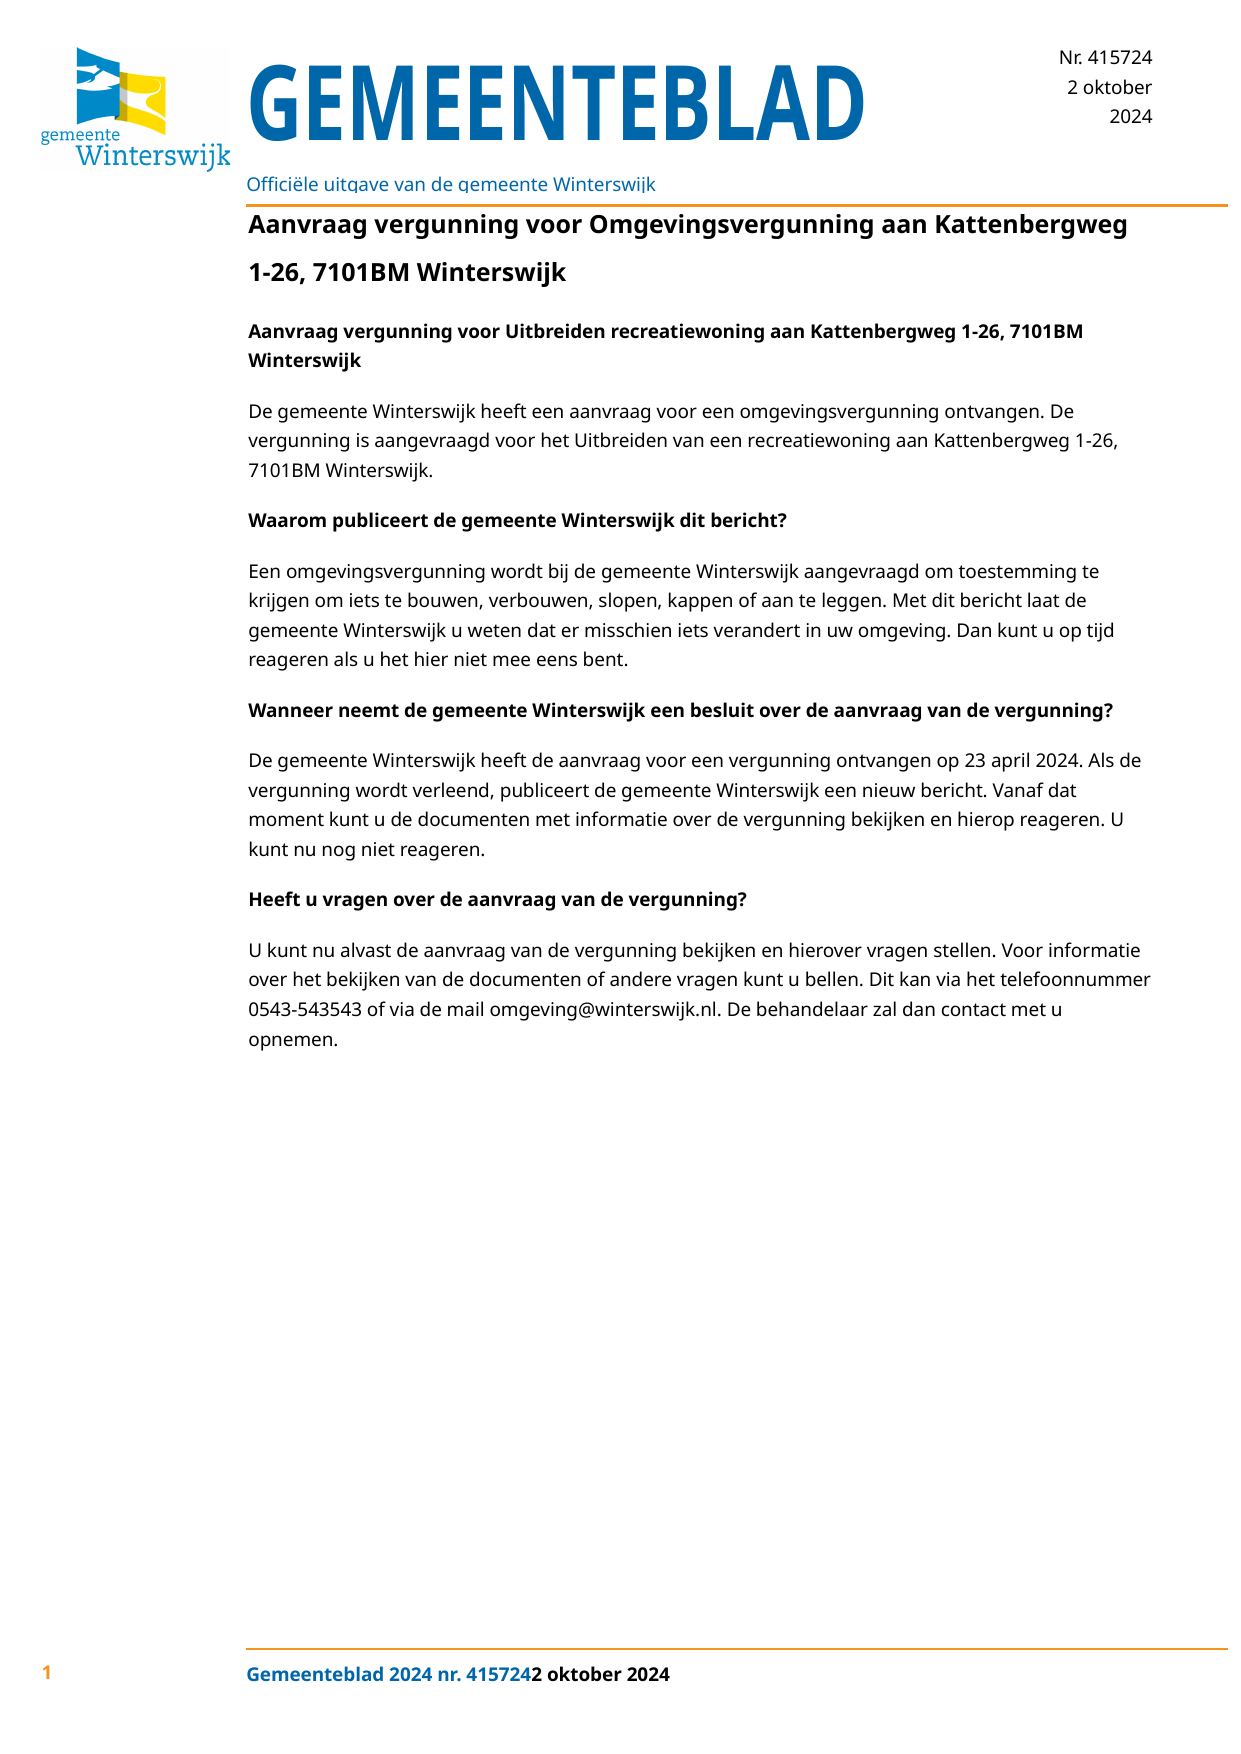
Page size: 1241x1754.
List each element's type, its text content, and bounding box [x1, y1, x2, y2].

text Aanvraag vergunning voor Uitbreiden recreatiewoning aan Kattenbergweg 1-26, 7101BM Winterswijk [248, 318, 1152, 373]
text Wanneer neemt de gemeente Winterswijk een besluit over de aanvraag van de vergunning? [248, 697, 1152, 723]
text Aanvraag vergunning voor Omgevingsvergunning aan Kattenbergweg 1-26, 7101BM Winterswijk [248, 207, 1152, 288]
text De gemeente Winterswijk heeft een aanvraag voor een omgevingsvergunning ontvangen. De vergunning is aangevraagd voor het Uitbreiden van een recreatiewoning aan Kattenbergweg 1-26, 7101BM Winterswijk. [248, 398, 1152, 483]
text De gemeente Winterswijk heeft de aanvraag voor een vergunning ontvangen op 23 april 2024. Als de vergunning wordt verleend, publiceert de gemeente Winterswijk een nieuw bericht. Vanaf dat moment kunt u de documenten met informatie over de vergunning bekijken en hierop reageren. U kunt nu nog niet reageren. [248, 747, 1152, 862]
picture [41, 47, 231, 172]
text Waarom publiceert de gemeente Winterswijk dit bericht? [248, 507, 1152, 533]
text Heeft u vragen over de aanvraag van de vergunning? [248, 887, 1152, 912]
picture [225, 153, 231, 162]
text U kunt nu alvast de aanvraag van de vergunning bekijken en hierover vragen stellen. Voor informatie over het bekijken van de documenten of andere vragen kunt u bellen. Dit kan via het telefoonnummer 0543-543543 of via de mail omgeving@winterswijk.nl. De behandelaar zal dan contact met u opnemen. [248, 937, 1152, 1052]
text Een omgevingsvergunning wordt bij de gemeente Winterswijk aangevraagd om toestemming te krijgen om iets te bouwen, verbouwen, slopen, kappen of aan te leggen. Met dit bericht laat de gemeente Winterswijk u weten dat er misschien iets verandert in uw omgeving. Dan kunt u op tijd reageren als u het hier niet mee eens bent. [248, 558, 1152, 672]
